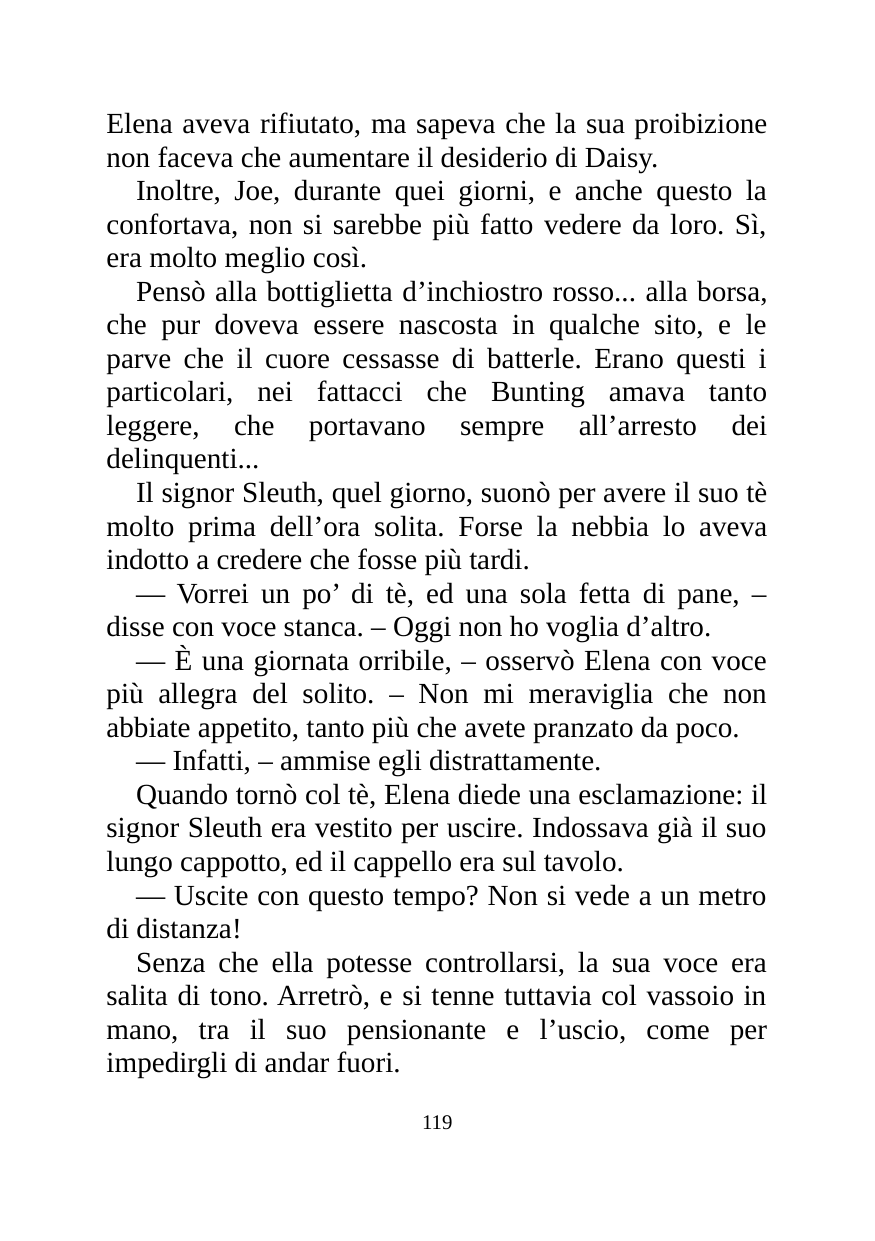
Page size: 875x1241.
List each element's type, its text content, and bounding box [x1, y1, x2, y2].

text Senza che ella potesse controllarsi, la sua voce era salita di tono. Arretrò, e si tenne tuttavia col vassoio in mano, tra il suo pensionante e l’uscio, come per impedirgli di andar fuori. [106, 945, 768, 1079]
text — Infatti, – ammise egli distrattamente. [106, 743, 768, 777]
text — Uscite con questo tempo? Non si vede a un metro di distanza! [106, 878, 768, 945]
text Pensò alla bottiglietta d’inchiostro rosso... alla borsa, che pur doveva essere nascosta in qualche sito, e le parve che il cuore cessasse di batterle. Erano questi i particolari, nei fattacci che Bunting amava tanto leggere, che portavano sempre all’arresto dei delinquenti... [106, 274, 768, 475]
text — È una giornata orribile, – osservò Elena con voce più allegra del solito. – Non mi meraviglia che non abbiate appetito, tanto più che avete pranzato da poco. [106, 643, 768, 743]
text Quando tornò col tè, Elena diede una esclamazione: il signor Sleuth era vestito per uscire. Indossava già il suo lungo cappotto, ed il cappello era sul tavolo. [106, 777, 768, 878]
text — Vorrei un po’ di tè, ed una sola fetta di pane, – disse con voce stanca. – Oggi non ho voglia d’altro. [106, 576, 768, 643]
text Inoltre, Joe, durante quei giorni, e anche questo la confortava, non si sarebbe più fatto vedere da loro. Sì, era molto meglio così. [106, 173, 768, 274]
text Il signor Sleuth, quel giorno, suonò per avere il suo tè molto prima dell’ora solita. Forse la nebbia lo aveva indotto a credere che fosse più tardi. [106, 475, 768, 576]
text Elena aveva rifiutato, ma sapeva che la sua proibizione non faceva che aumentare il desiderio di Daisy. [106, 106, 768, 173]
